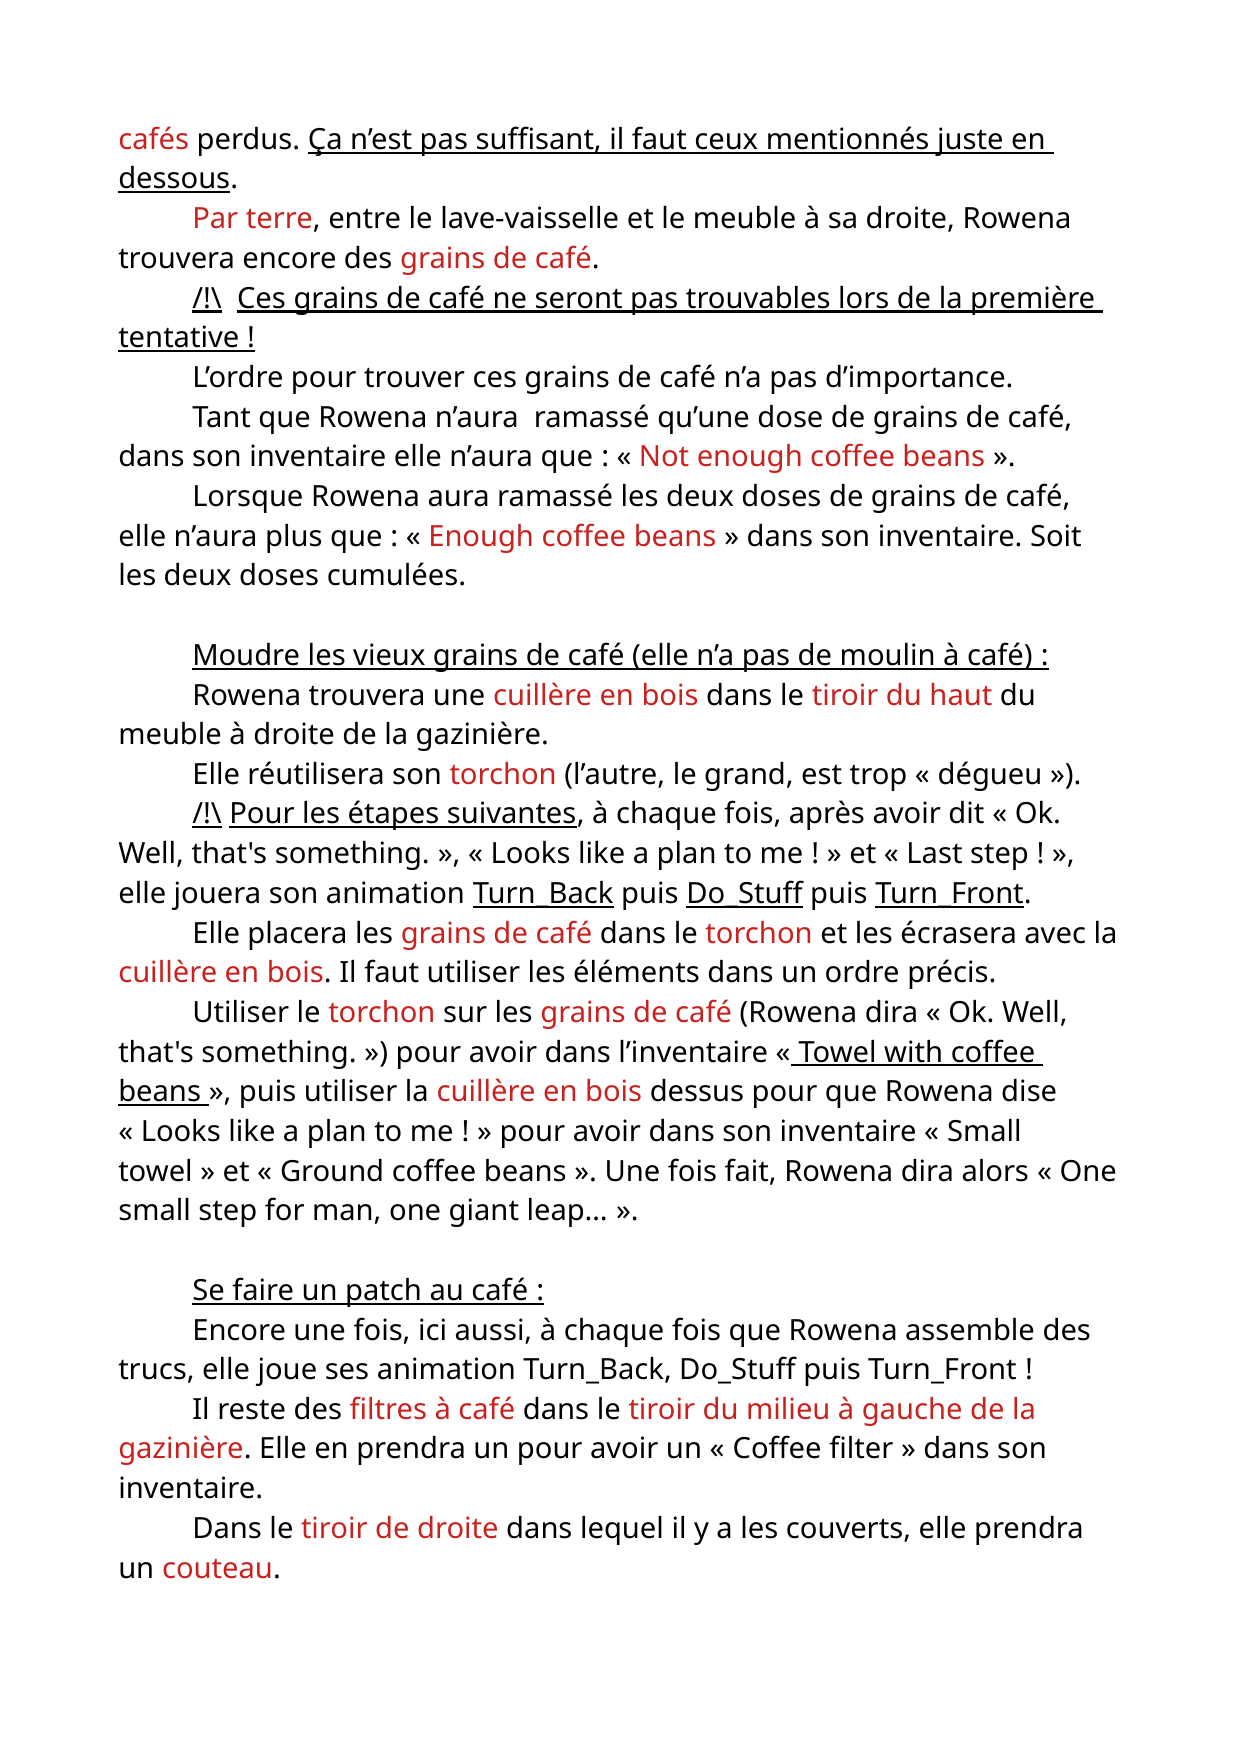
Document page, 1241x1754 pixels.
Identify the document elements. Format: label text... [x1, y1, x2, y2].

text Lorsque Rowena aura ramassé les deux doses de grains de café, elle n’aura plus que : « Enough coffee beans » dans son inventaire. Soit les deux doses cumulées. [118, 475, 1122, 594]
text /!\ Pour les étapes suivantes, à chaque fois, après avoir dit « Ok. Well, that's something. », « Looks like a plan to me ! » et « Last step ! », elle jouera son animation Turn_Back puis Do_Stuff puis Turn_Front. [118, 793, 1122, 912]
text Il reste des filtres à café dans le tiroir du milieu à gauche de la gazinière. Elle en prendra un pour avoir un « Coffee filter » dans son inventaire. [118, 1388, 1122, 1507]
text Se faire un patch au café : [118, 1269, 1122, 1309]
text Encore une fois, ici aussi, à chaque fois que Rowena assemble des trucs, elle joue ses animation Turn_Back, Do_Stuff puis Turn_Front ! [118, 1309, 1122, 1388]
text Rowena trouvera une cuillère en bois dans le tiroir du haut du meuble à droite de la gazinière. [118, 674, 1122, 753]
text Moudre les vieux grains de café (elle n’a pas de moulin à café) : [118, 634, 1122, 674]
text Elle placera les grains de café dans le torchon et les écrasera avec la cuillère en bois. Il faut utiliser les éléments dans un ordre précis. [118, 912, 1122, 991]
text Elle réutilisera son torchon (l’autre, le grand, est trop « dégueu »). [118, 753, 1122, 793]
text Dans le tiroir de droite dans lequel il y a les couverts, elle prendra un couteau. [118, 1507, 1122, 1587]
text Tant que Rowena n’aura ramassé qu’une dose de grains de café, dans son inventaire elle n’aura que : « Not enough coffee beans ». [118, 396, 1122, 475]
text Par terre, entre le lave-vaisselle et le meuble à sa droite, Rowena trouvera encore des grains de café. [118, 197, 1122, 277]
text /!\ Ces grains de café ne seront pas trouvables lors de la première tentative ! [118, 277, 1122, 356]
text cafés perdus. Ça n’est pas suffisant, il faut ceux mentionnés juste en dessous. [118, 118, 1122, 197]
text Utiliser le torchon sur les grains de café (Rowena dira « Ok. Well, that's something. ») pour avoir dans l’inventaire « Towel with coffee beans », puis utiliser la cuillère en bois dessus pour que Rowena dise « Looks like a plan to me ! » pour avoir dans son inventaire « Small towel » et « Ground coffee beans ». Une fois fait, Rowena dira alors « One small step for man, one giant leap… ». [118, 991, 1122, 1229]
text L’ordre pour trouver ces grains de café n’a pas d’importance. [118, 356, 1122, 396]
